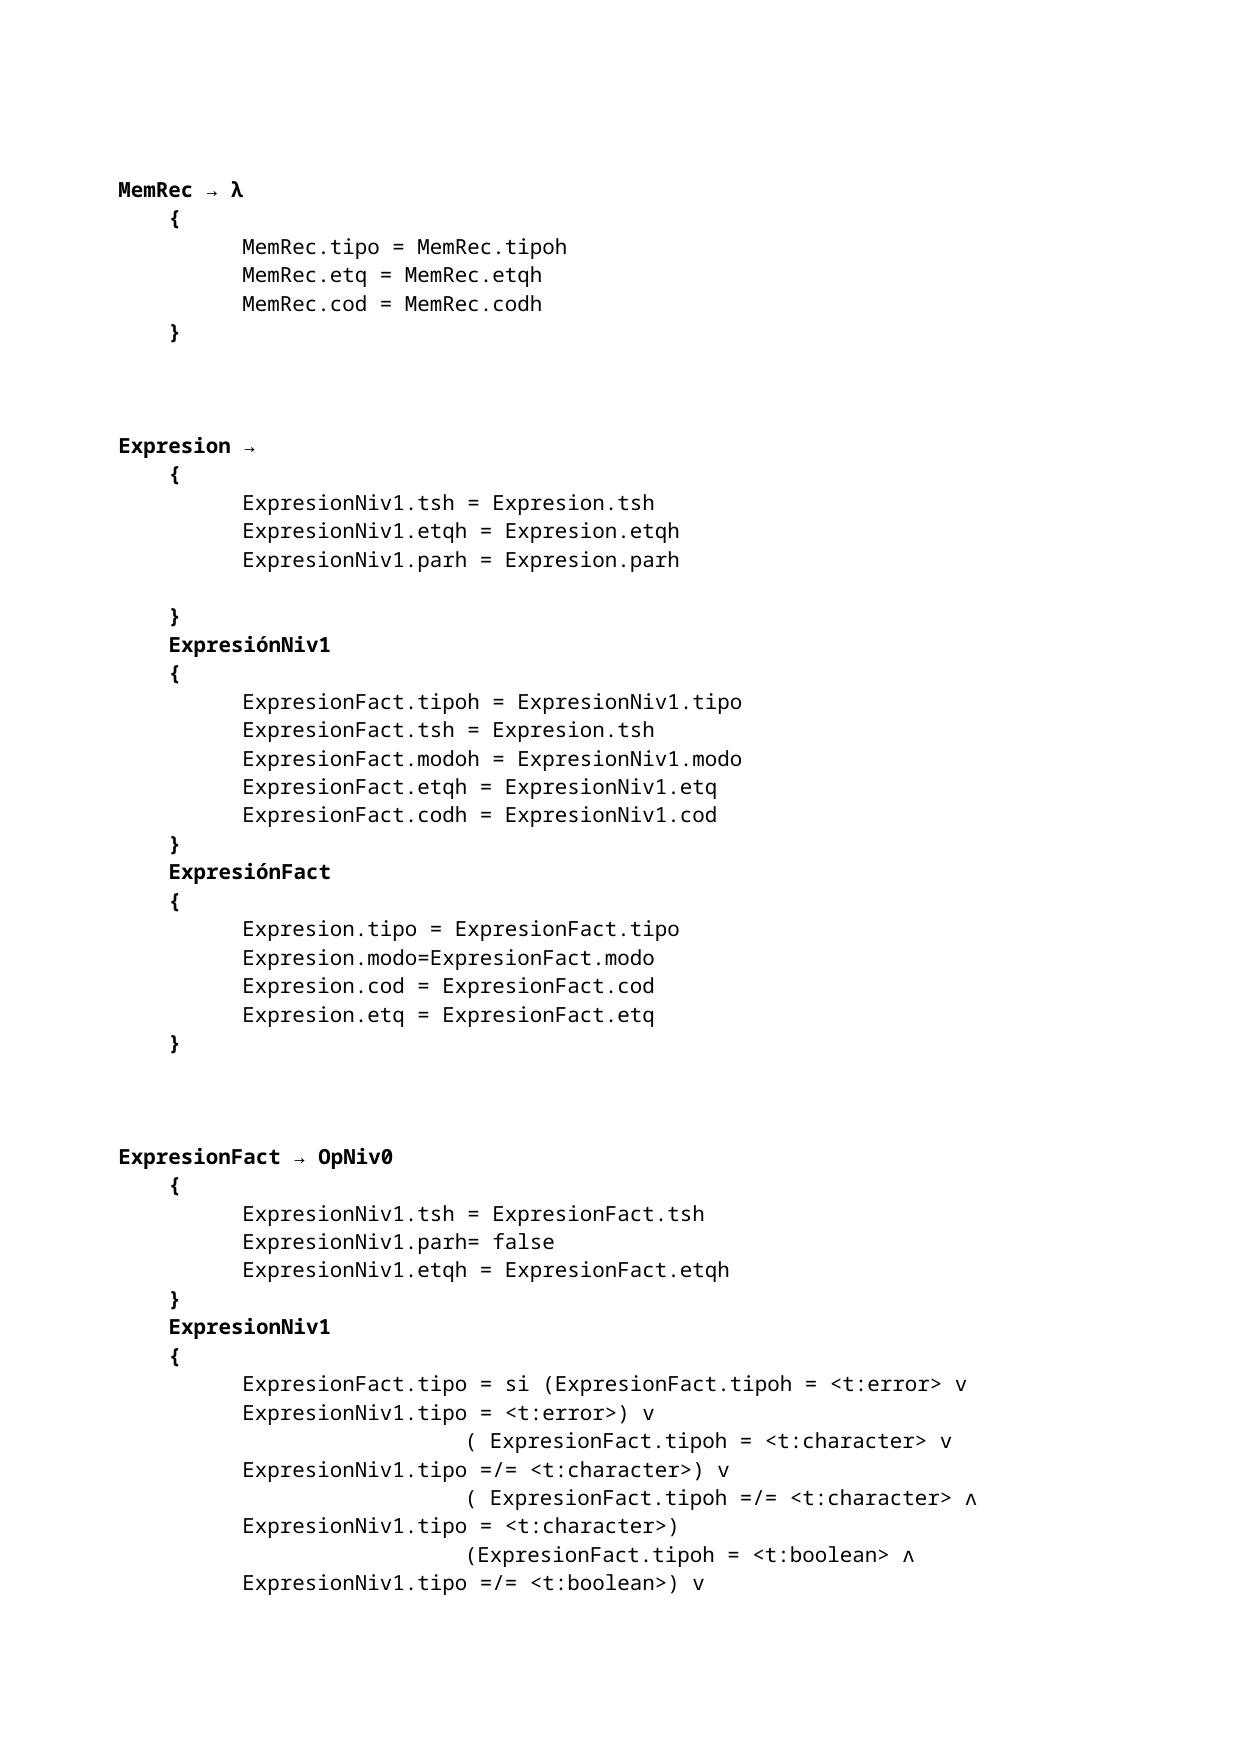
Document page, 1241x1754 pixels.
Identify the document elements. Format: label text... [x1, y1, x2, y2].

text MemRec.tipo = MemRec.tipoh [168, 232, 1122, 260]
text MemRec.etq = MemRec.etqh [168, 260, 1122, 289]
text { [168, 658, 1122, 687]
text { [168, 1170, 1122, 1199]
text Expresion → [118, 431, 1122, 459]
text Expresion.etq = ExpresionFact.etq [168, 1000, 1122, 1028]
text } [168, 1284, 1122, 1312]
text Expresion.tipo = ExpresionFact.tipo [168, 914, 1122, 943]
text ExpresionNiv1.tsh = ExpresionFact.tsh [168, 1199, 1122, 1227]
text MemRec → λ [118, 175, 1122, 203]
text ( ExpresionFact.tipoh =/= <t:character> ᴧ ExpresionNiv1.tipo = <t:character>) [168, 1483, 1122, 1540]
text } [168, 1028, 1122, 1057]
text ExpresionNiv1.tsh = Expresion.tsh [168, 488, 1122, 516]
text Expresion.modo=ExpresionFact.modo [168, 943, 1122, 971]
text ExpresionFact.codh = ExpresionNiv1.cod [168, 801, 1122, 829]
text { [168, 1341, 1122, 1369]
text ExpresionNiv1.etqh = ExpresionFact.etqh [168, 1256, 1122, 1284]
text { [168, 886, 1122, 914]
text ExpresionFact → OpNiv0 [118, 1142, 1122, 1170]
text ExpresionNiv1.parh = Expresion.parh [168, 545, 1122, 573]
text ExpresiónNiv1 [168, 630, 1122, 658]
text ExpresionFact.tipo = si (ExpresionFact.tipoh = <t:error> v ExpresionNiv1.tipo = <t:error>) v [168, 1369, 1122, 1426]
text ExpresionFact.modoh = ExpresionNiv1.modo [168, 744, 1122, 772]
text ( ExpresionFact.tipoh = <t:character> v ExpresionNiv1.tipo =/= <t:character>) v [168, 1426, 1122, 1483]
text Expresion.cod = ExpresionFact.cod [168, 971, 1122, 1000]
text MemRec.cod = MemRec.codh [168, 289, 1122, 317]
text ExpresionNiv1 [168, 1312, 1122, 1341]
text { [168, 203, 1122, 232]
text } [168, 602, 1122, 630]
text ExpresiónFact [168, 857, 1122, 886]
text { [168, 459, 1122, 488]
text } [168, 829, 1122, 857]
text (ExpresionFact.tipoh = <t:boolean> ᴧ ExpresionNiv1.tipo =/= <t:boolean>) v [168, 1540, 1122, 1597]
text ExpresionFact.tsh = Expresion.tsh [168, 715, 1122, 744]
text ExpresionFact.etqh = ExpresionNiv1.etq [168, 772, 1122, 801]
text ExpresionNiv1.parh= false [168, 1227, 1122, 1256]
text ExpresionNiv1.etqh = Expresion.etqh [168, 516, 1122, 545]
text ExpresionFact.tipoh = ExpresionNiv1.tipo [168, 687, 1122, 715]
text } [168, 317, 1122, 346]
